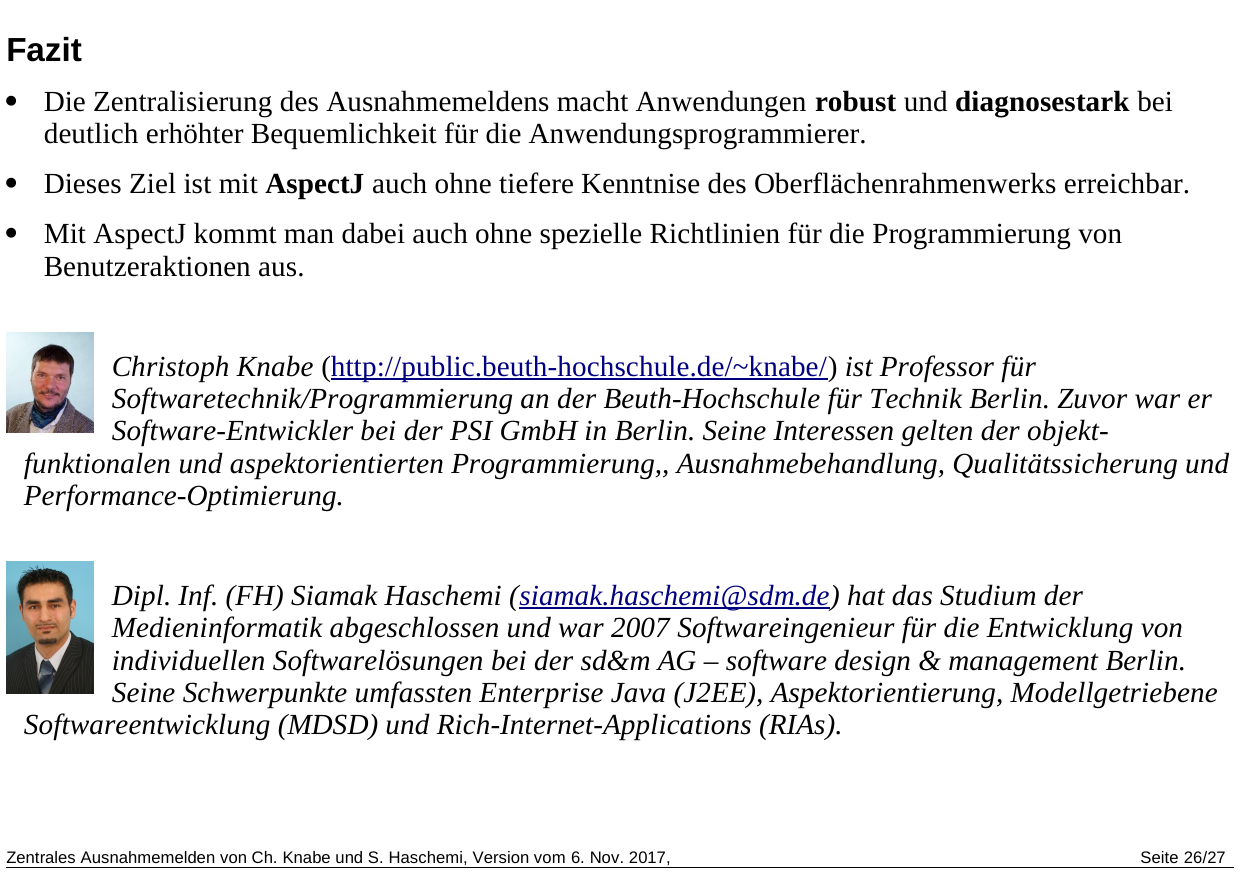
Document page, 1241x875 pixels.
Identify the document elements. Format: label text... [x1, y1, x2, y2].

list Dieses Ziel ist mit AspectJ auch ohne tiefere Kenntnise des Oberflächenrahmenwerks erreichbar. [6, 168, 1234, 200]
list Die Zentralisierung des Ausnahmemeldens macht Anwendungen robust und diagnosestark bei deutlich erhöhter Bequemlichkeit für die Anwendungsprogrammierer. [6, 86, 1234, 150]
list Mit AspectJ kommt man dabei auch ohne spezielle Richtlinien für die Programmierung von Benutzeraktionen aus. [6, 218, 1234, 282]
text Fazit [6, 31, 1234, 68]
text Christoph Knabe (http://public.beuth-hochschule.de/~knabe/) ist Professor für Softwaretechnik/Programmierung an der Beuth-Hochschule für Technik Berlin. Zuvor war er Software-Entwickler bei der PSI GmbH in Berlin. Seine Interessen gelten der objekt-funktionalen und aspektorientierten Programmierung,, Ausnahmebehandlung, Qualitätssicherung und Performance-Optimierung. [24, 350, 1234, 512]
picture [6, 332, 94, 433]
picture [6, 561, 94, 694]
text Dipl. Inf. (FH) Siamak Haschemi (siamak.haschemi@sdm.de) hat das Studium der Medieninformatik abgeschlossen und war 2007 Softwareingenieur für die Entwicklung von individuellen Softwarelösungen bei der sd&m AG – software design & management Berlin. Seine Schwerpunkte umfassten Enterprise Java (J2EE), Aspektorientierung, Modellgetriebene Softwareentwicklung (MDSD) und Rich-Internet-Applications (RIAs). [24, 579, 1234, 741]
